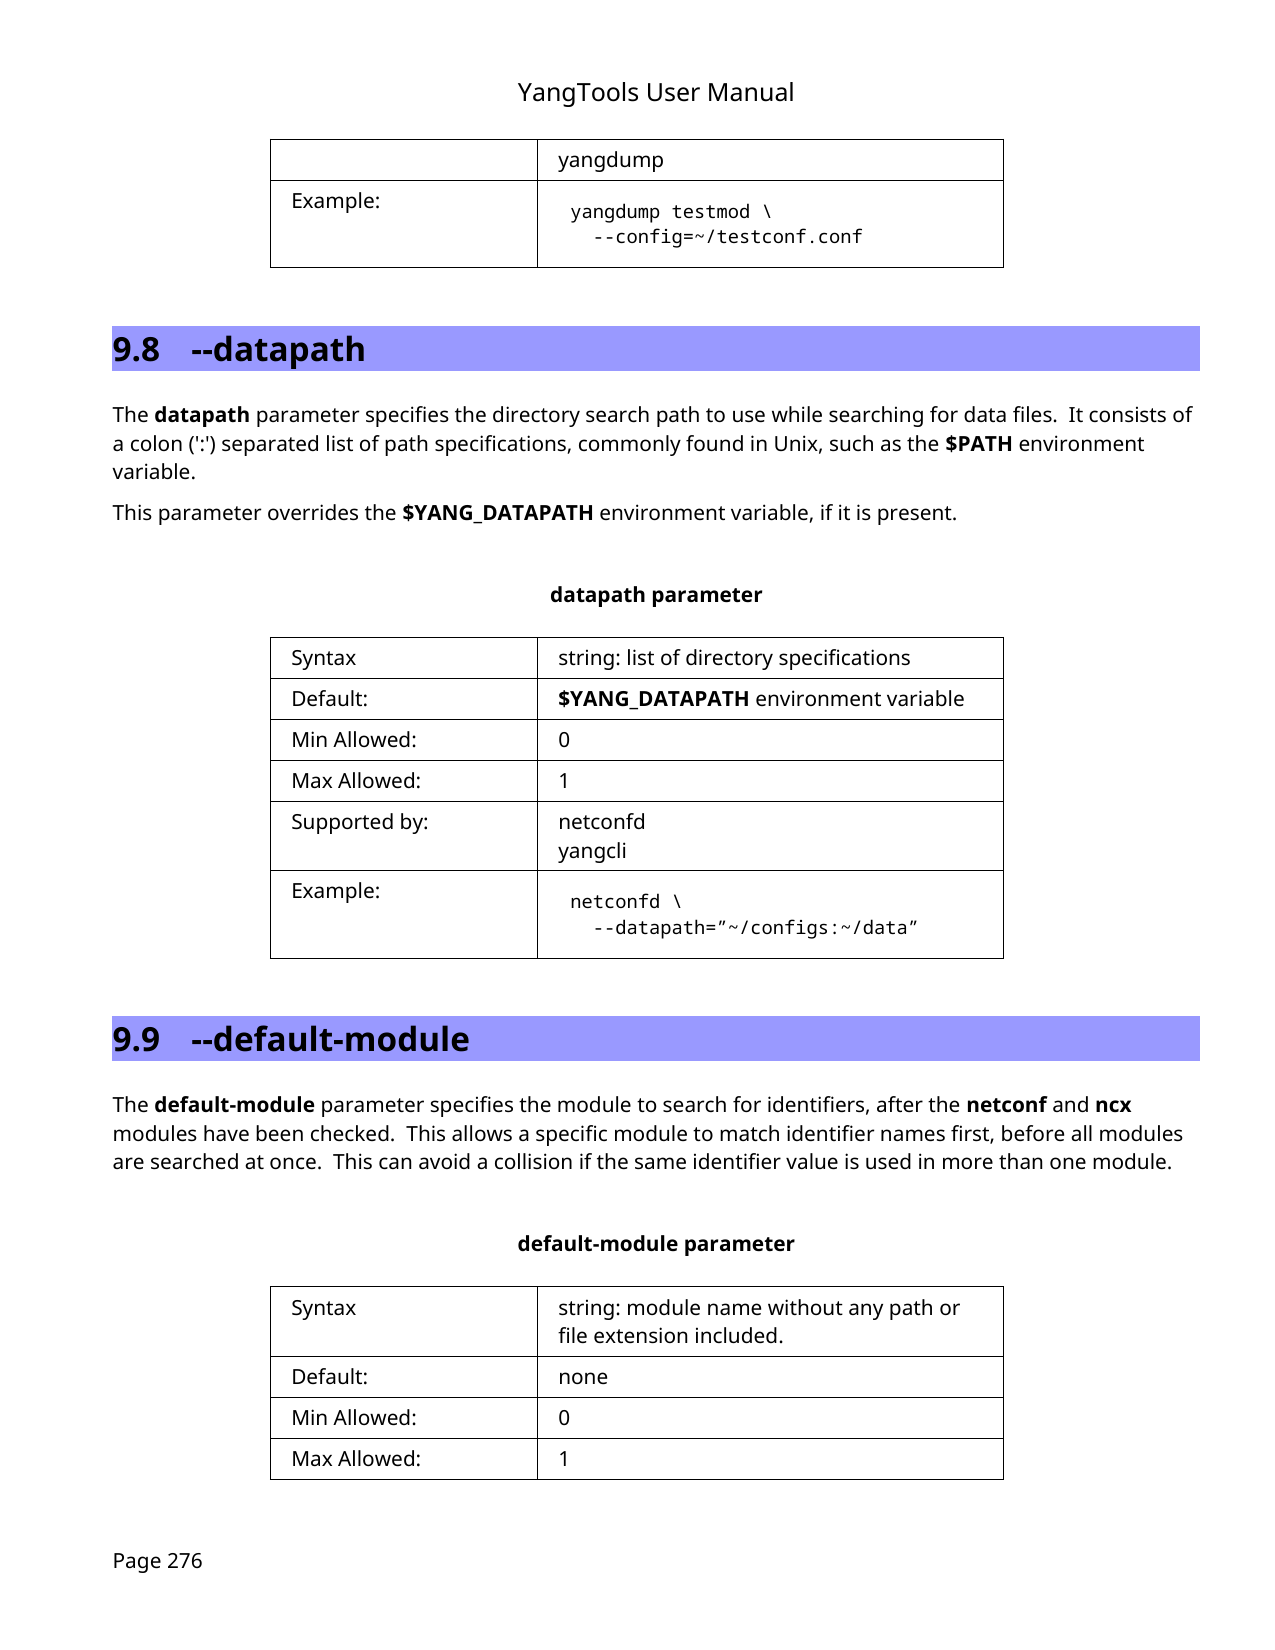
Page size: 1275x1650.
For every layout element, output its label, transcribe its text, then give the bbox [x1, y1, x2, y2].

subtitle --datapath [112, 326, 1200, 371]
table_cell Example: [271, 871, 537, 957]
table_cell 1 [538, 1439, 1003, 1478]
subtitle default-module parameter [127, 1229, 1185, 1258]
table_cell Default: [271, 679, 537, 719]
text The datapath parameter specifies the directory search path to use while searching for data files. It consists of a colon (':') separated list of path specifications, commonly found in Unix, such as the $PATH environment variable. [112, 400, 1200, 486]
table_cell Max Allowed: [271, 761, 537, 801]
table_cell Min Allowed: [271, 1398, 537, 1437]
table_header string: list of directory specifications [538, 638, 1003, 678]
table_cell 0 [538, 1398, 1003, 1437]
table_header Syntax [271, 1287, 537, 1356]
table_cell netconfd \ --datapath=”~/configs:~/data” [538, 871, 1003, 957]
table_cell Default: [271, 1357, 537, 1397]
table_cell Min Allowed: [271, 720, 537, 759]
subtitle --default-module [112, 1016, 1200, 1061]
table_cell none [538, 1357, 1003, 1397]
table_cell [271, 140, 537, 179]
table_cell Example: [271, 181, 537, 267]
table_cell yangdump testmod \ --config=~/testconf.conf [538, 181, 1003, 267]
text This parameter overrides the $YANG_DATAPATH environment variable, if it is present. [112, 498, 1200, 526]
table_cell netconfd yangcli [538, 802, 1003, 870]
table_cell Max Allowed: [271, 1439, 537, 1478]
table_cell 0 [538, 720, 1003, 759]
table_header string: module name without any path or file extension included. [538, 1287, 1003, 1356]
subtitle datapath parameter [127, 580, 1185, 608]
table_cell yangdump [538, 140, 1003, 179]
table_header Syntax [271, 638, 537, 678]
table_cell Supported by: [271, 802, 537, 870]
text The default-module parameter specifies the module to search for identifiers, after the netconf and ncx modules have been checked. This allows a specific module to match identifier names first, before all modules are searched at once. This can avoid a collision if the same identifier value is used in more than one module. [112, 1091, 1200, 1176]
table_cell $YANG_DATAPATH environment variable [538, 679, 1003, 719]
table_cell 1 [538, 761, 1003, 801]
